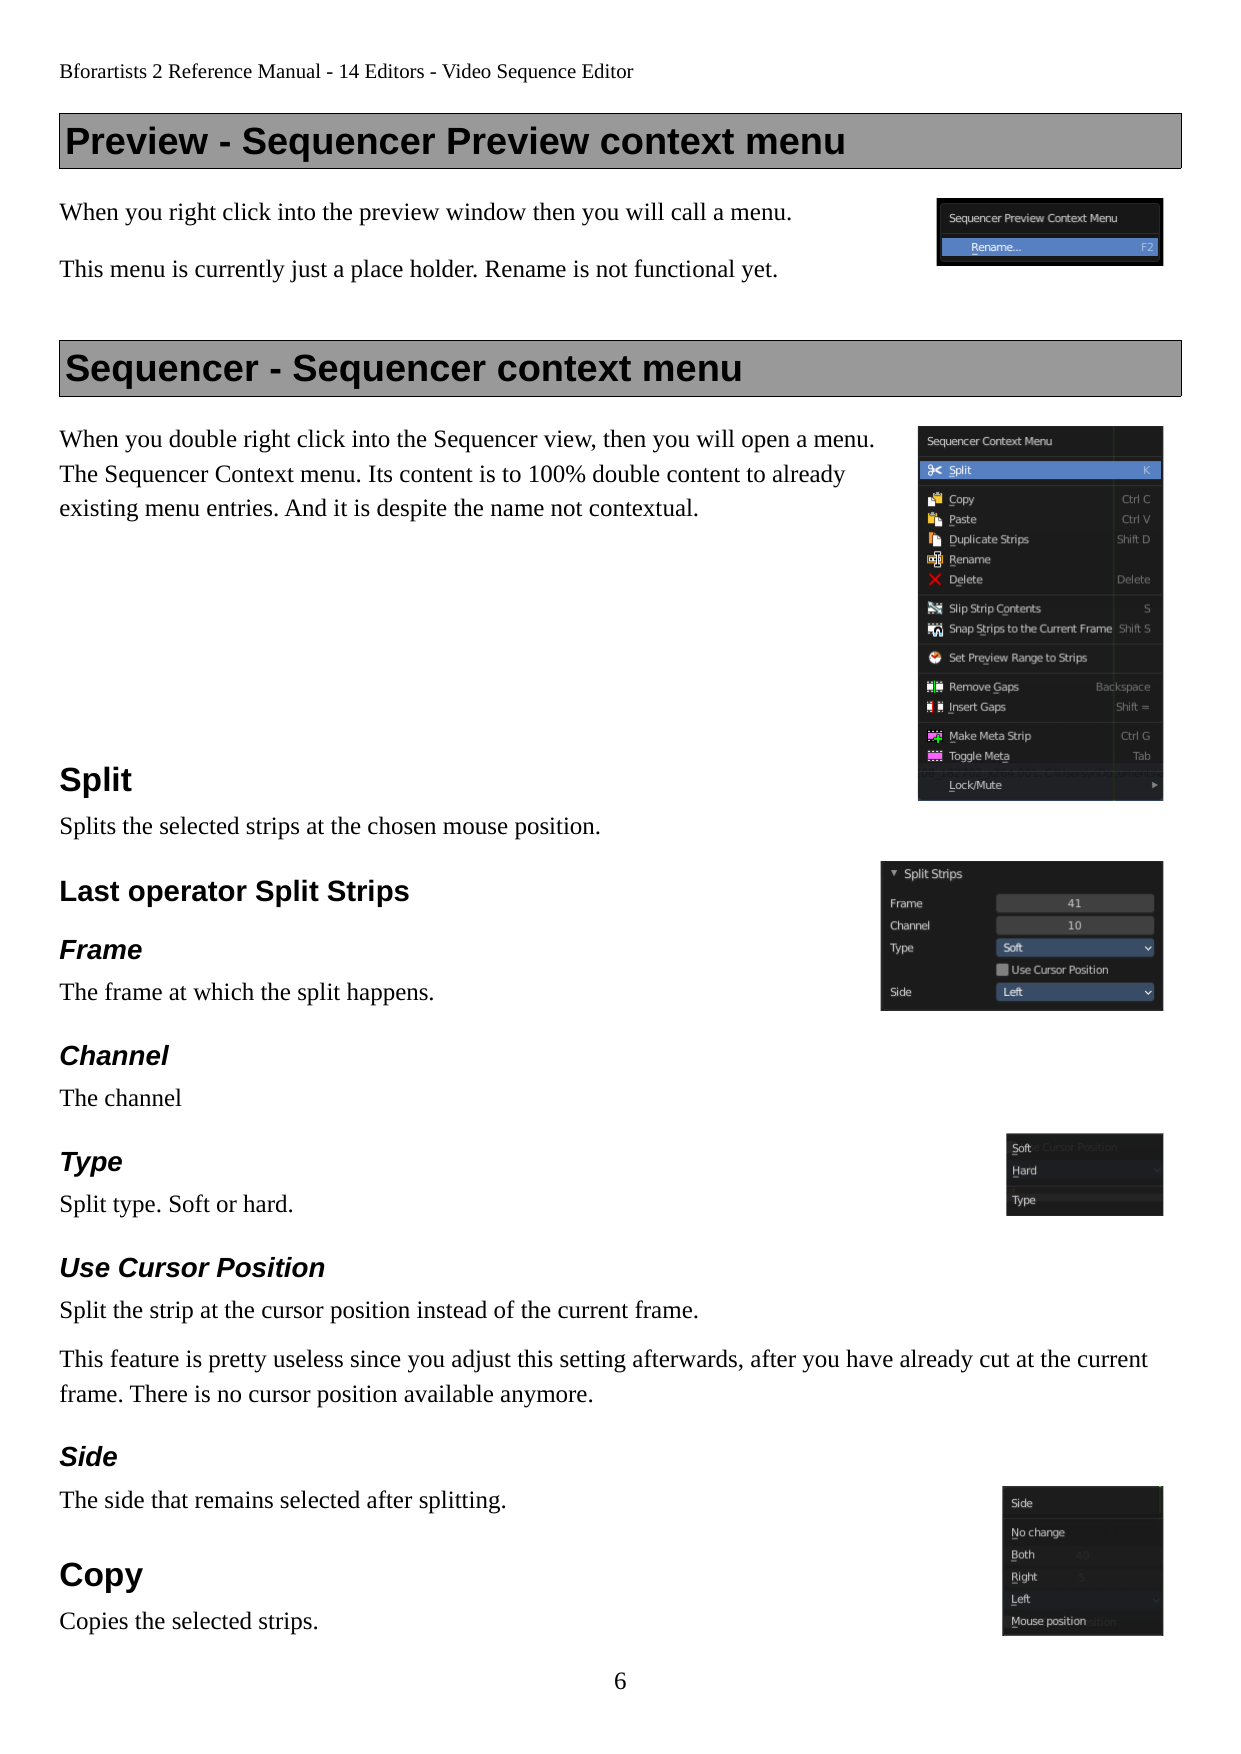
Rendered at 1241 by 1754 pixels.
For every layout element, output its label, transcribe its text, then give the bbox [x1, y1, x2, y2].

text The channel [59, 1083, 1181, 1112]
table_header Sequencer - Sequencer context menu [60, 341, 1181, 396]
text Split the strip at the cursor position instead of the current frame. [59, 1295, 1181, 1324]
text Copies the selected strips. [59, 1606, 1002, 1634]
subtitle Last operator Split Strips [59, 874, 880, 908]
subtitle Channel [59, 1039, 1181, 1071]
subtitle Side [59, 1440, 1181, 1472]
text This feature is pretty useless since you adjust this setting afterwards, after you have already cut at the current frame. There is no cursor position available anymore. [59, 1344, 1181, 1408]
text The side that remains selected after splitting. [59, 1485, 1181, 1513]
subtitle [1164, 933, 1181, 965]
subtitle [1164, 759, 1181, 798]
text When you double right click into the Sequencer view, then you will open a menu. The Sequencer Context menu. Its content is to 100% double content to already existing menu entries. And it is despite the name not contextual. [59, 424, 1181, 522]
subtitle Type [59, 1145, 1006, 1177]
subtitle Frame [59, 933, 880, 965]
picture [936, 198, 1164, 266]
picture [1006, 1133, 1164, 1216]
subtitle [1164, 1145, 1181, 1177]
table_header Preview - Sequencer Preview context menu [60, 114, 1181, 168]
text When you right click into the preview window then you will call a menu. [59, 197, 1181, 225]
subtitle Copy [59, 1555, 1002, 1593]
picture [1002, 1486, 1164, 1636]
subtitle Use Cursor Position [59, 1251, 1181, 1283]
subtitle [1164, 874, 1181, 908]
picture [880, 861, 1164, 1011]
text This menu is currently just a place holder. Rename is not functional yet. [59, 254, 1181, 283]
text Split type. Soft or hard. [59, 1189, 1181, 1218]
subtitle Split [59, 759, 917, 798]
text The frame at which the split happens. [59, 977, 880, 1006]
picture [917, 426, 1164, 801]
text Splits the selected strips at the chosen mouse position. [59, 811, 1181, 839]
subtitle [1164, 1555, 1181, 1593]
